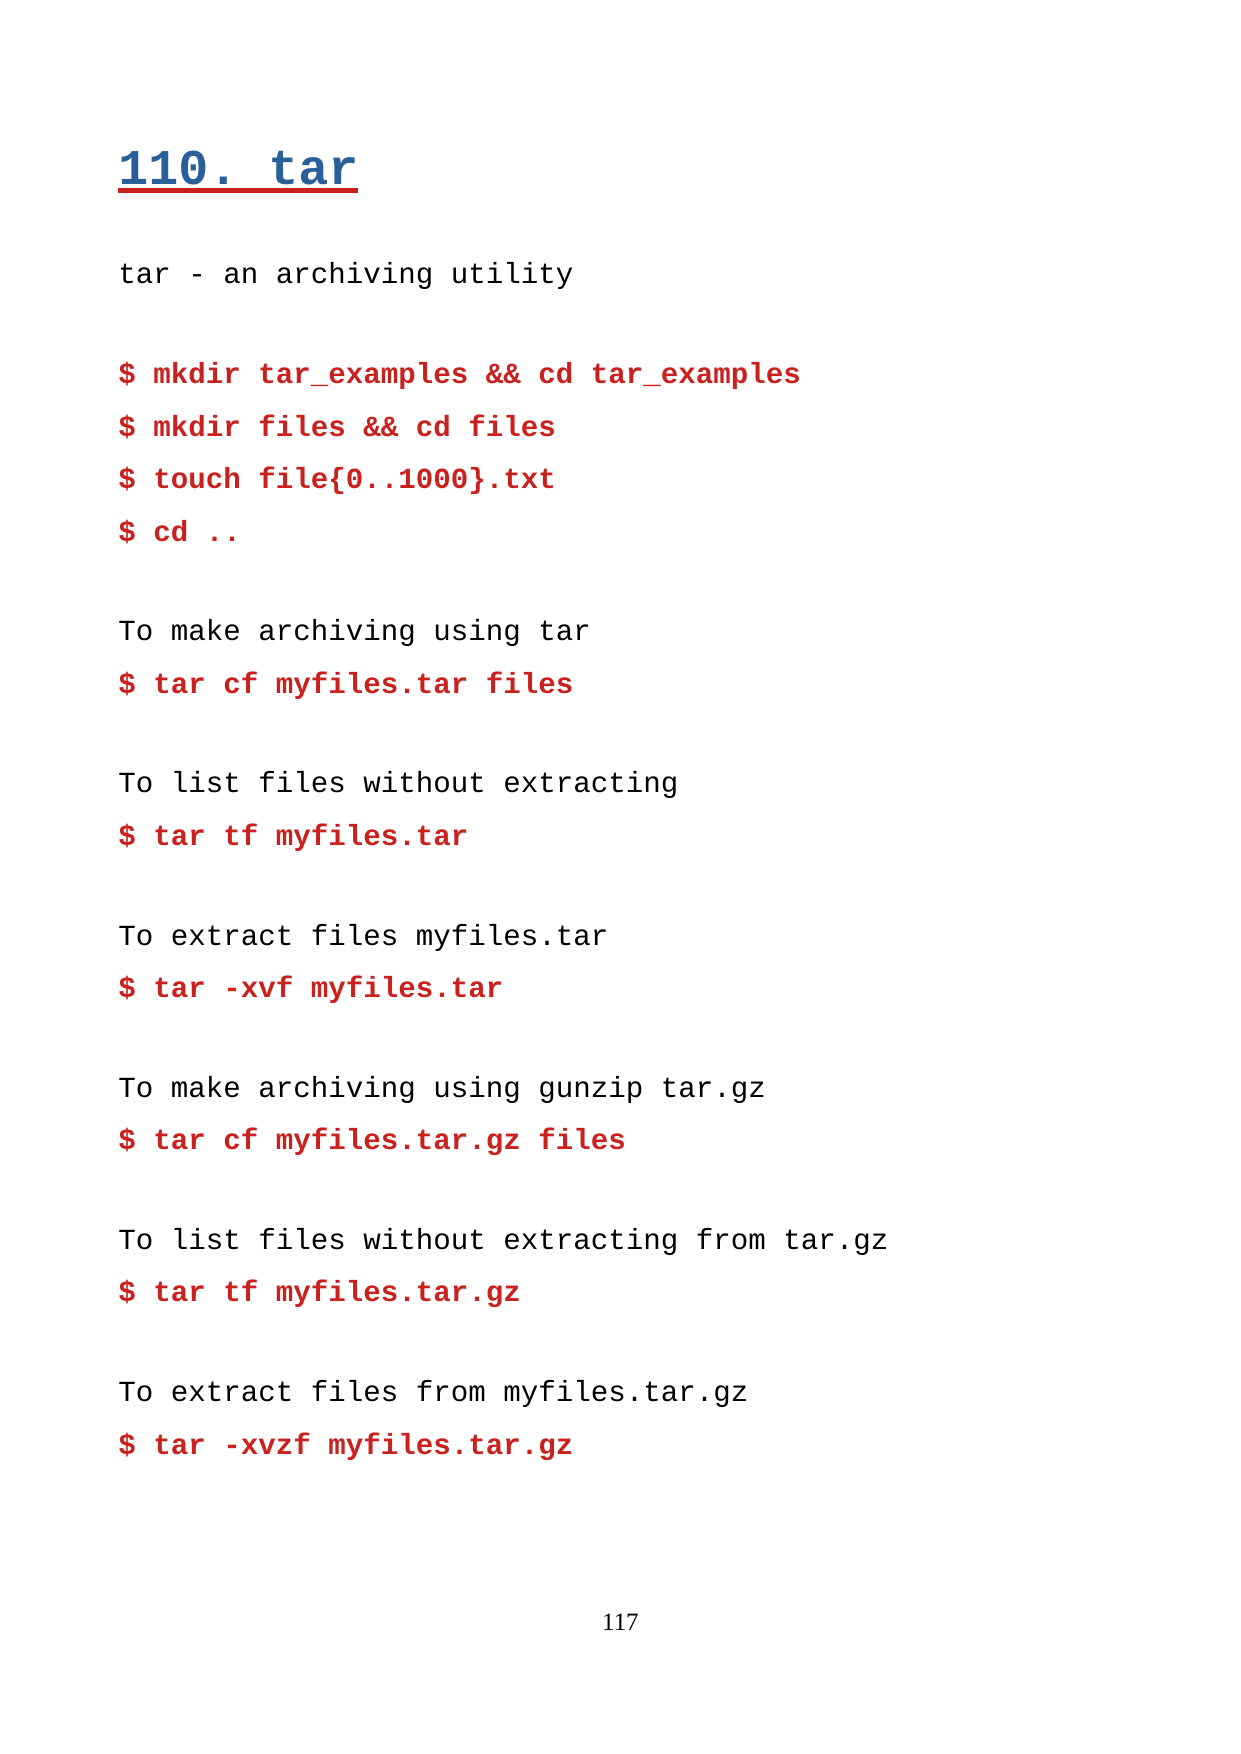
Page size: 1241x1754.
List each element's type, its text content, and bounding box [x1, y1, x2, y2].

text tar - an archiving utility [118, 259, 1122, 292]
text To extract files from myfiles.tar.gz [118, 1377, 1122, 1410]
subtitle 110. tar [118, 143, 1122, 200]
text To list files without extracting [118, 768, 1122, 802]
text $ tar cf myfiles.tar files [118, 669, 1122, 702]
text $ tar tf myfiles.tar [118, 821, 1122, 854]
text $ tar -xvf myfiles.tar [118, 973, 1122, 1006]
text To extract files myfiles.tar [118, 921, 1122, 954]
text $ mkdir tar_examples && cd tar_examples [118, 359, 1122, 392]
text $ tar -xvzf myfiles.tar.gz [118, 1430, 1122, 1463]
text To list files without extracting from tar.gz [118, 1225, 1122, 1258]
text $ cd .. [118, 517, 1122, 550]
text $ mkdir files && cd files [118, 412, 1122, 445]
text $ tar cf myfiles.tar.gz files [118, 1125, 1122, 1158]
text $ touch file{0..1000}.txt [118, 464, 1122, 497]
text To make archiving using gunzip tar.gz [118, 1073, 1122, 1106]
text $ tar tf myfiles.tar.gz [118, 1278, 1122, 1311]
text To make archiving using tar [118, 616, 1122, 649]
